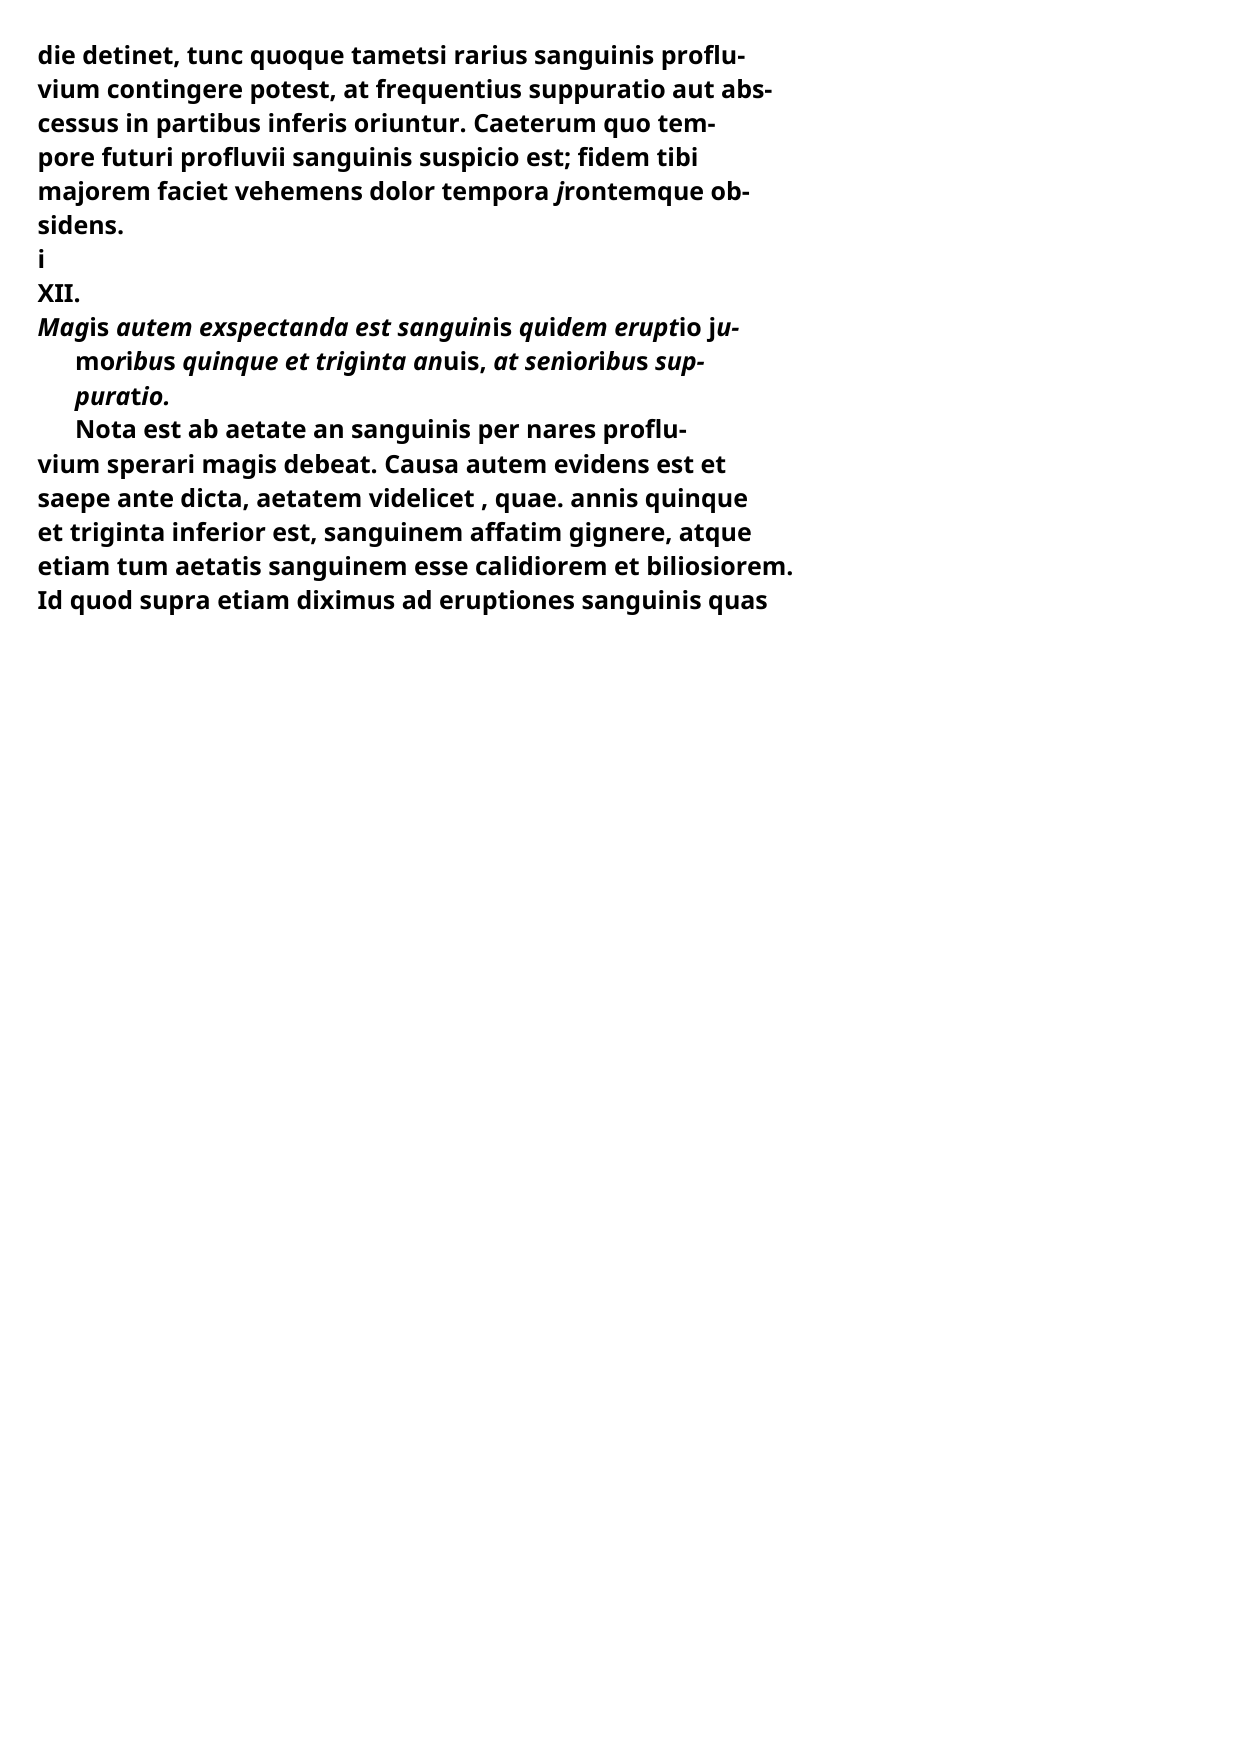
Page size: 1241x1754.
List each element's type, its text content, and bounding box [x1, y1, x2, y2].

text Nota est ab aetate an sanguinis per nares proflu- vium sperari magis debeat. Causa autem evidens est et saepe ante dicta, aetatem videlicet , quae. annis quinque et triginta inferior est, sanguinem affatim gignere, atque etiam tum aetatis sanguinem esse calidiorem et biliosiorem. Id quod supra etiam diximus ad eruptiones sanguinis quas [37, 412, 1203, 617]
text die detinet, tunc quoque tametsi rarius sanguinis proflu- vium contingere potest, at frequentius suppuratio aut abs- cessus in partibus inferis oriuntur. Caeterum quo tem- pore futuri profluvii sanguinis suspicio est; fidem tibi majorem faciet vehemens dolor tempora jrontemque ob- sidens. [37, 37, 1203, 242]
text XII. [37, 276, 1203, 310]
text Magis autem exspectanda est sanguinis quidem eruptio ju- moribus quinque et triginta anuis, at senioribus sup- puratio. [37, 310, 1203, 412]
text i [37, 242, 1203, 276]
